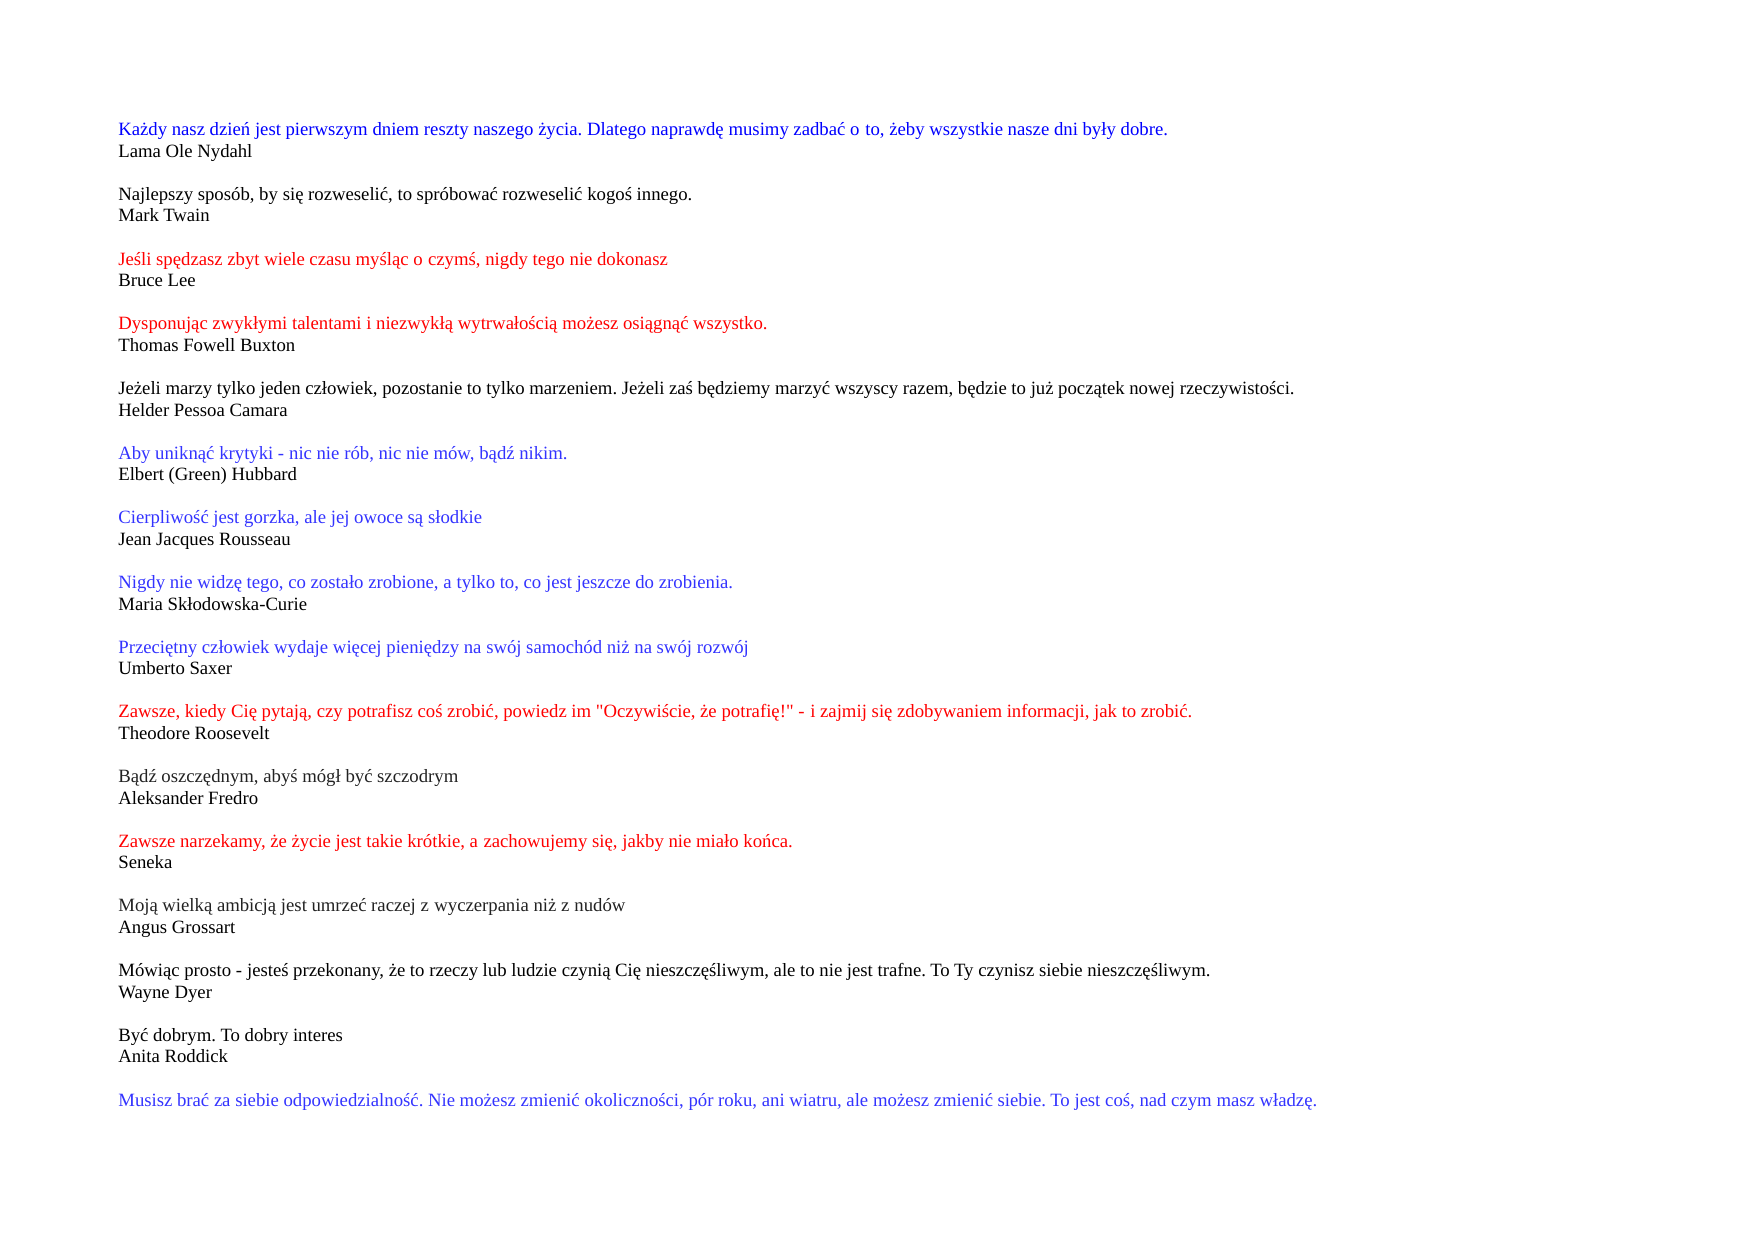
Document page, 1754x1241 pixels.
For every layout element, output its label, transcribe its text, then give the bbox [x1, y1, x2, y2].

text Wayne Dyer [118, 981, 1636, 1002]
text Bądź oszczędnym, abyś mógł być szczodrym [118, 765, 1636, 787]
text Bruce Lee [118, 269, 1636, 291]
text Przeciętny człowiek wydaje więcej pieniędzy na swój samochód niż na swój rozwój [118, 636, 1636, 657]
text Helder Pessoa Camara [118, 398, 1636, 420]
text Umberto Saxer [118, 657, 1636, 679]
text Elbert (Green) Hubbard [118, 463, 1636, 485]
text Jeśli spędzasz zbyt wiele czasu myśląc o czymś, nigdy tego nie dokonasz [118, 247, 1636, 269]
text Musisz brać za siebie odpowiedzialność. Nie możesz zmienić okoliczności, pór roku, ani wiatru, ale możesz zmienić siebie. To jest coś, nad czym masz władzę. [118, 1088, 1636, 1110]
text Aleksander Fredro [118, 787, 1636, 808]
text Mark Twain [118, 204, 1636, 226]
text Angus Grossart [118, 916, 1636, 937]
text Cierpliwość jest gorzka, ale jej owoce są słodkie [118, 506, 1636, 528]
text Jean Jacques Rousseau [118, 528, 1636, 549]
text Aby uniknąć krytyki - nic nie rób, nic nie mów, bądź nikim. [118, 442, 1636, 463]
text Moją wielką ambicją jest umrzeć raczej z wyczerpania niż z nudów [118, 894, 1636, 916]
text Dysponując zwykłymi talentami i niezwykłą wytrwałością możesz osiągnąć wszystko. [118, 312, 1636, 334]
text Być dobrym. To dobry interes [118, 1024, 1636, 1045]
text Każdy nasz dzień jest pierwszym dniem reszty naszego życia. Dlatego naprawdę musimy zadbać o to, żeby wszystkie nasze dni były dobre. [118, 118, 1636, 140]
text Theodore Roosevelt [118, 722, 1636, 743]
text Jeżeli marzy tylko jeden człowiek, pozostanie to tylko marzeniem. Jeżeli zaś będziemy marzyć wszyscy razem, będzie to już początek nowej rzeczywistości. [118, 377, 1636, 398]
text Anita Roddick [118, 1045, 1636, 1067]
text Najlepszy sposób, by się rozweselić, to spróbować rozweselić kogoś innego. [118, 183, 1636, 204]
text Seneka [118, 851, 1636, 873]
text Thomas Fowell Buxton [118, 334, 1636, 355]
text Zawsze narzekamy, że życie jest takie krótkie, a zachowujemy się, jakby nie miało końca. [118, 830, 1636, 851]
text Zawsze, kiedy Cię pytają, czy potrafisz coś zrobić, powiedz im "Oczywiście, że potrafię!" - i zajmij się zdobywaniem informacji, jak to zrobić. [118, 700, 1636, 722]
text Lama Ole Nydahl [118, 140, 1636, 161]
text Mówiąc prosto - jesteś przekonany, że to rzeczy lub ludzie czynią Cię nieszczęśliwym, ale to nie jest trafne. To Ty czynisz siebie nieszczęśliwym. [118, 959, 1636, 981]
text Nigdy nie widzę tego, co zostało zrobione, a tylko to, co jest jeszcze do zrobienia. [118, 571, 1636, 592]
text Maria Skłodowska-Curie [118, 592, 1636, 614]
